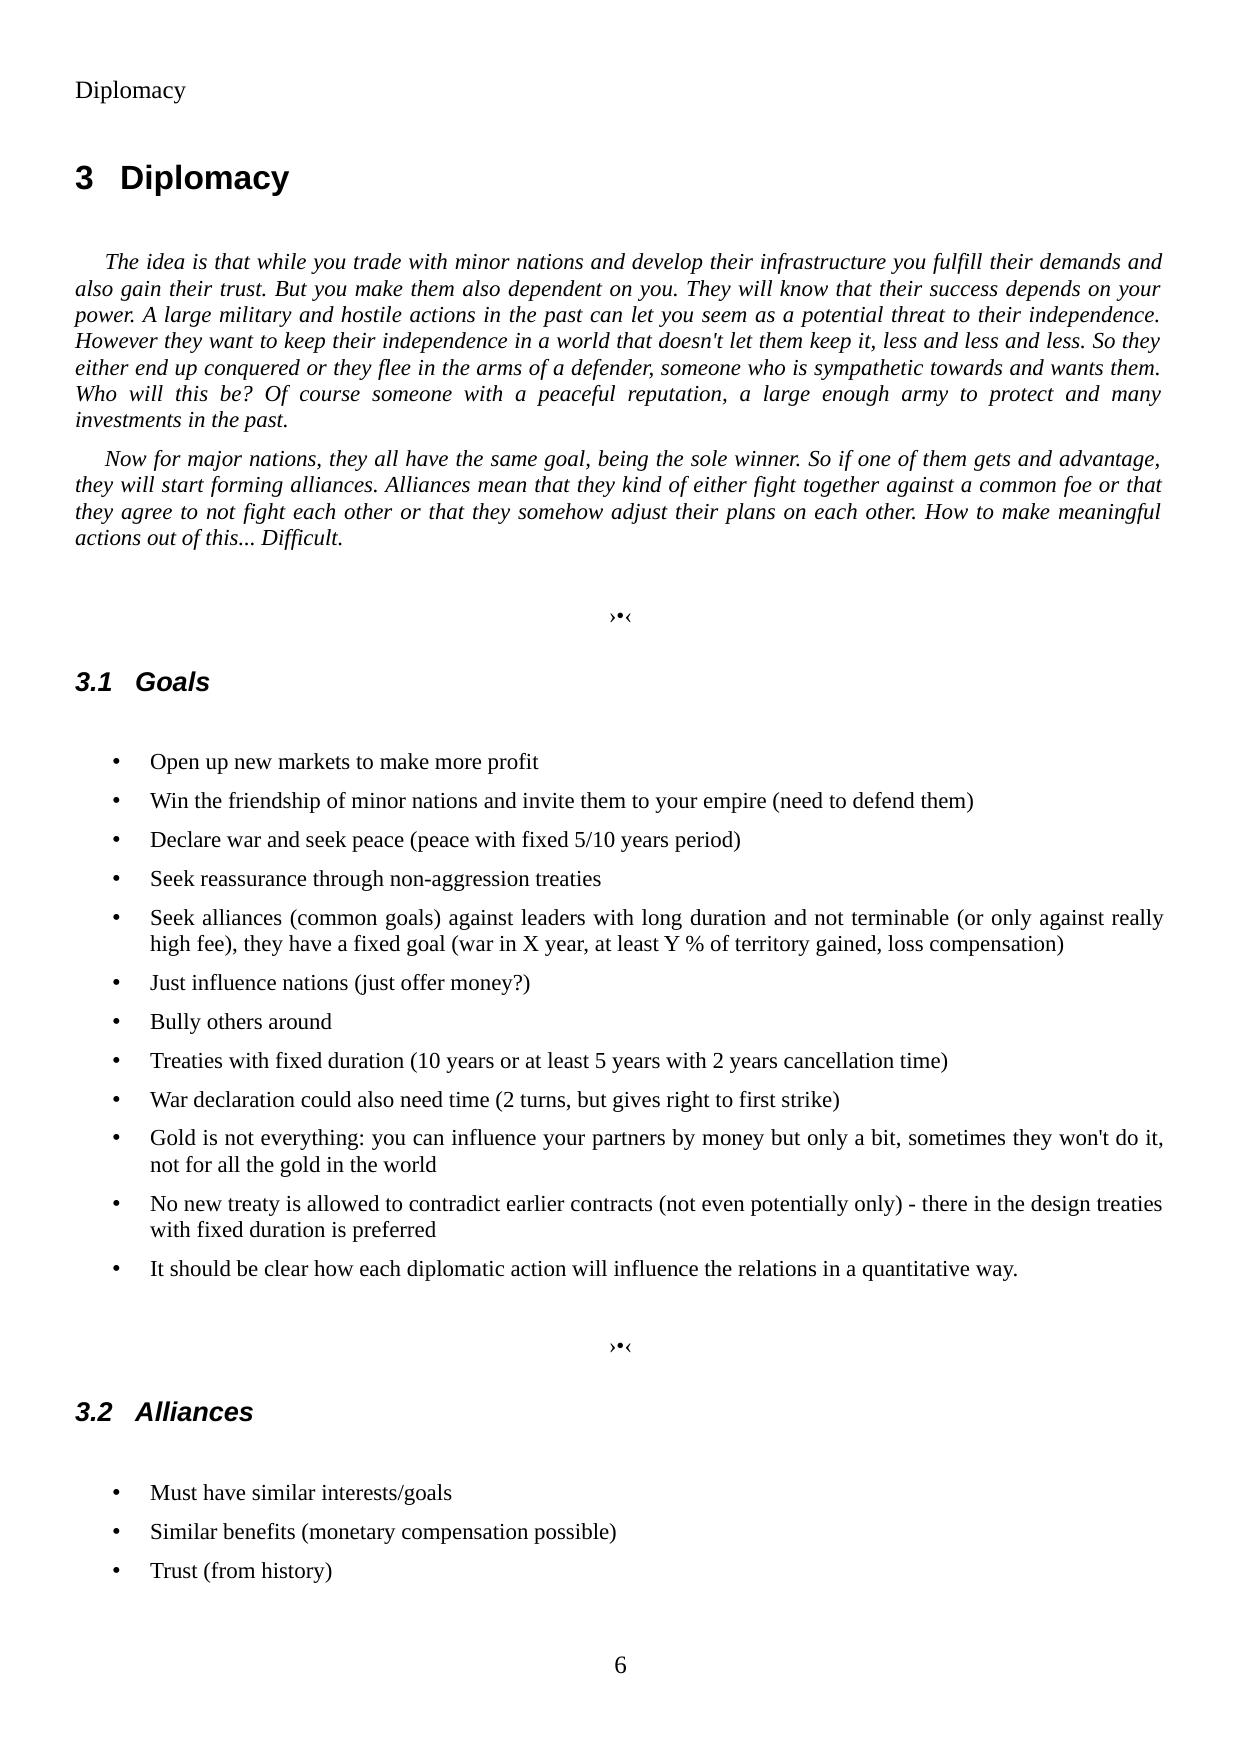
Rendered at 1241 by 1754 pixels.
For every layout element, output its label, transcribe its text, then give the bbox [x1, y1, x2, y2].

text ›•‹ [75, 602, 1166, 628]
list Declare war and seek peace (peace with fixed 5/10 years period) [112, 826, 1166, 852]
list Must have similar interests/goals [112, 1479, 1166, 1505]
list No new treaty is allowed to contradict earlier contracts (not even potentially only) - there in the design treaties with fixed duration is preferred [112, 1190, 1166, 1242]
list Gold is not everything: you can influence your partners by money but only a bit, sometimes they won't do it, not for all the gold in the world [112, 1124, 1166, 1177]
list Just influence nations (just offer money?) [112, 969, 1166, 995]
list Bully others around [112, 1008, 1166, 1034]
subtitle Goals [75, 666, 1166, 697]
list Similar benefits (monetary compensation possible) [112, 1518, 1166, 1544]
list Seek alliances (common goals) against leaders with long duration and not terminable (or only against really high fee), they have a fixed goal (war in X year, at least Y % of territory gained, loss compensation) [112, 904, 1166, 957]
list It should be clear how each diplomatic action will influence the relations in a quantitative way. [112, 1255, 1166, 1281]
list War declaration could also need time (2 turns, but gives right to first strike) [112, 1086, 1166, 1112]
list Trust (from history) [112, 1557, 1166, 1583]
list Open up new markets to make more profit [112, 748, 1166, 775]
text ›•‹ [75, 1333, 1166, 1359]
list Win the friendship of minor nations and invite them to your empire (need to defend them) [112, 787, 1166, 814]
list Seek reassurance through non-aggression treaties [112, 865, 1166, 891]
text Now for major nations, they all have the same goal, being the sole winner. So if one of them gets and advantage, they will start forming alliances. Alliances mean that they kind of either fight together against a common foe or that they agree to not fight each other or that they somehow adjust their plans on each other. How to make meaningful actions out of this... Difficult. [75, 445, 1166, 551]
subtitle Alliances [75, 1396, 1166, 1428]
list Treaties with fixed duration (10 years or at least 5 years with 2 years cancellation time) [112, 1047, 1166, 1073]
subtitle Diplomacy [75, 158, 1166, 197]
text The idea is that while you trade with minor nations and develop their infrastructure you fulfill their demands and also gain their trust. But you make them also dependent on you. They will know that their success depends on your power. A large military and hostile actions in the past can let you seem as a potential threat to their independence. However they want to keep their independence in a world that doesn't let them keep it, less and less and less. So they either end up conquered or they flee in the arms of a defender, someone who is sympathetic towards and wants them. Who will this be? Of course someone with a peaceful reputation, a large enough army to protect and many investments in the past. [75, 248, 1166, 433]
